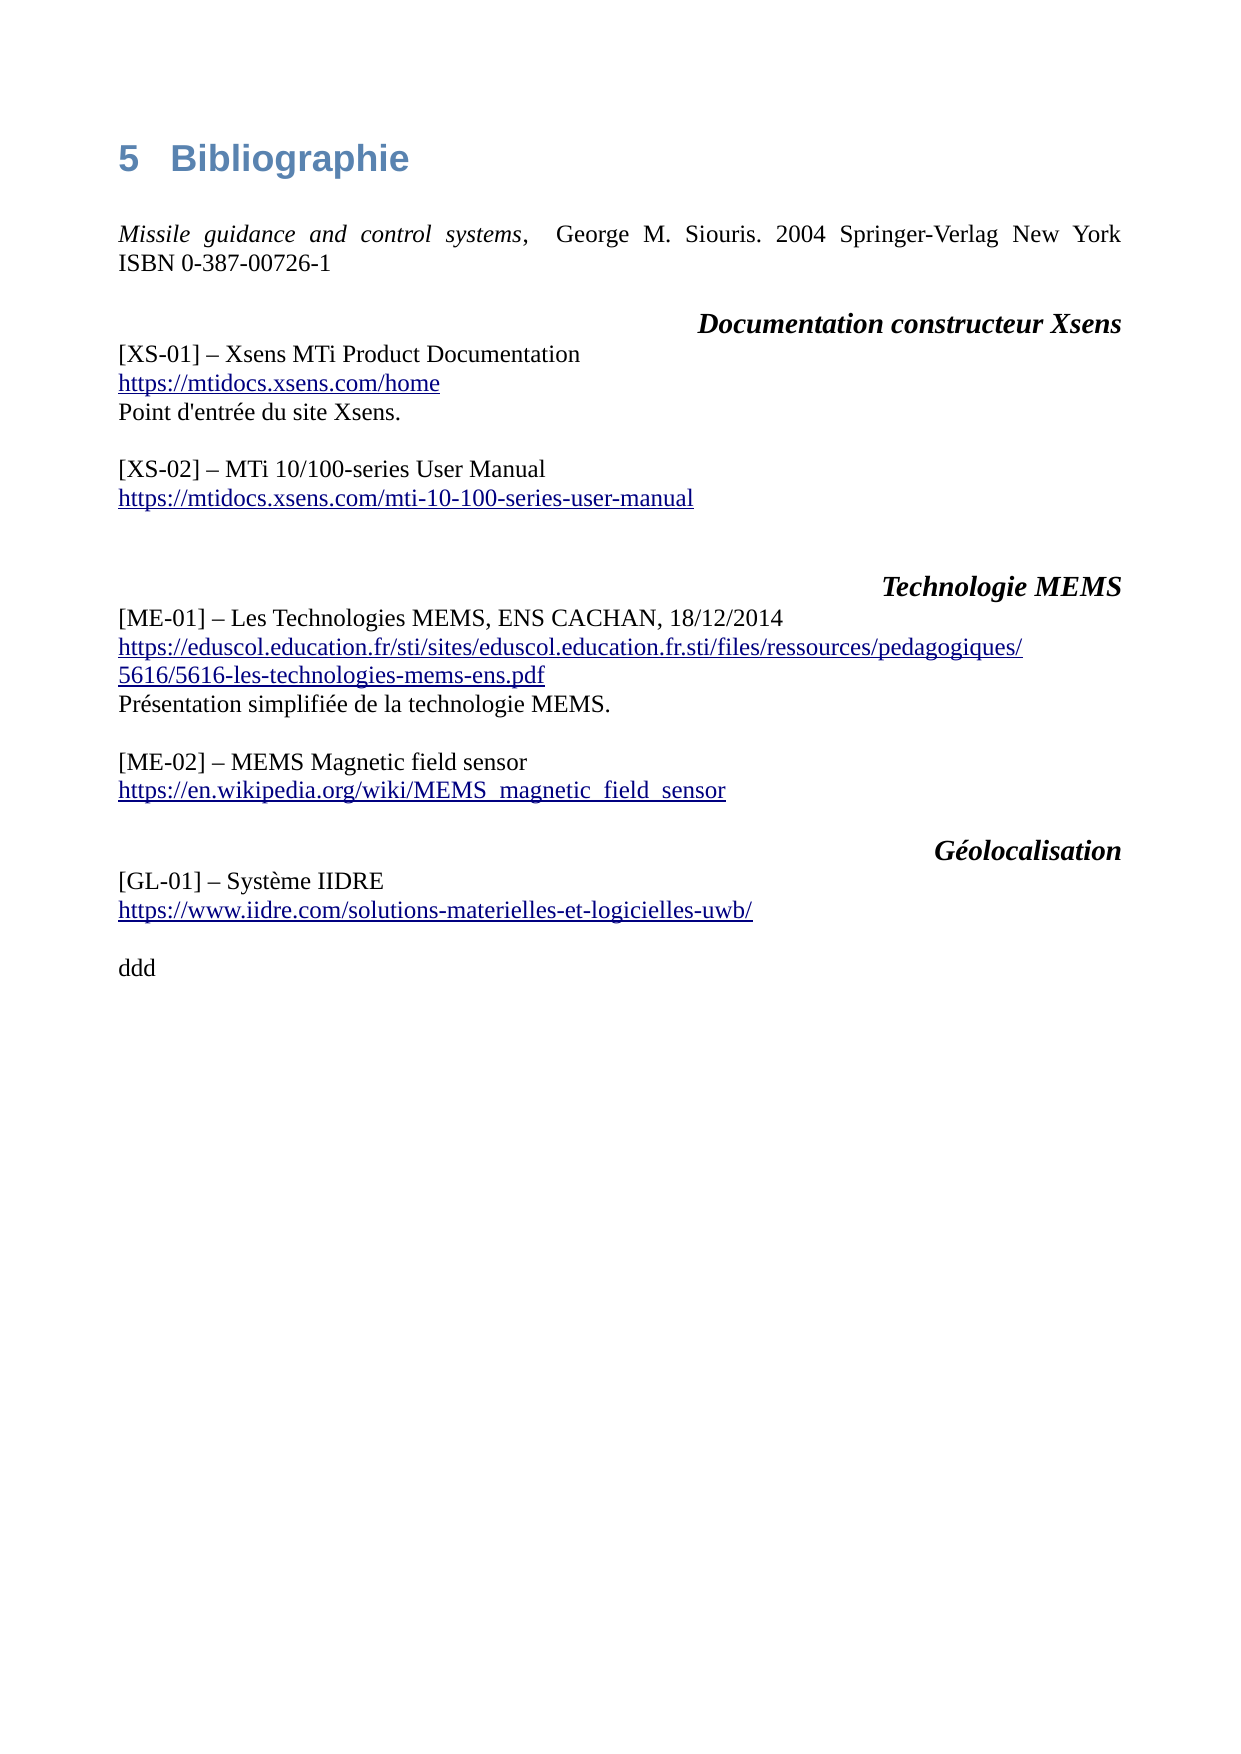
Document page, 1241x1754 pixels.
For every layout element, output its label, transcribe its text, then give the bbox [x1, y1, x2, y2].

text https://www.iidre.com/solutions-materielles-et-logicielles-uwb/ [118, 895, 1122, 924]
text [ME-02] – MEMS Magnetic field sensor [118, 747, 1122, 775]
text Présentation simplifiée de la technologie MEMS. [118, 689, 1122, 718]
text https://eduscol.education.fr/sti/sites/eduscol.education.fr.sti/files/ressources/pedagogiques/5616/5616-les-technologies-mems-ens.pdf [118, 632, 1122, 689]
text ddd [118, 953, 1122, 981]
text [XS-01] – Xsens MTi Product Documentation [118, 339, 1122, 368]
text Point d'entrée du site Xsens. [118, 397, 1122, 426]
text Géolocalisation [118, 833, 1122, 866]
subtitle Bibliographie [118, 136, 1122, 179]
text Missile guidance and control systems, George M. Siouris. 2004 Springer-Verlag New York ISBN 0-387-00726-1 [118, 219, 1122, 277]
text Technologie MEMS [118, 569, 1122, 603]
text [ME-01] – Les Technologies MEMS, ENS CACHAN, 18/12/2014 [118, 603, 1122, 632]
text [GL-01] – Système IIDRE [118, 866, 1122, 895]
text [XS-02] – MTi 10/100-series User Manual https://mtidocs.xsens.com/mti-10-100-series-user-manual [118, 454, 1122, 512]
text https://en.wikipedia.org/wiki/MEMS_magnetic_field_sensor [118, 775, 1122, 804]
text https://mtidocs.xsens.com/home [118, 368, 1122, 397]
text Documentation constructeur Xsens [118, 306, 1122, 339]
